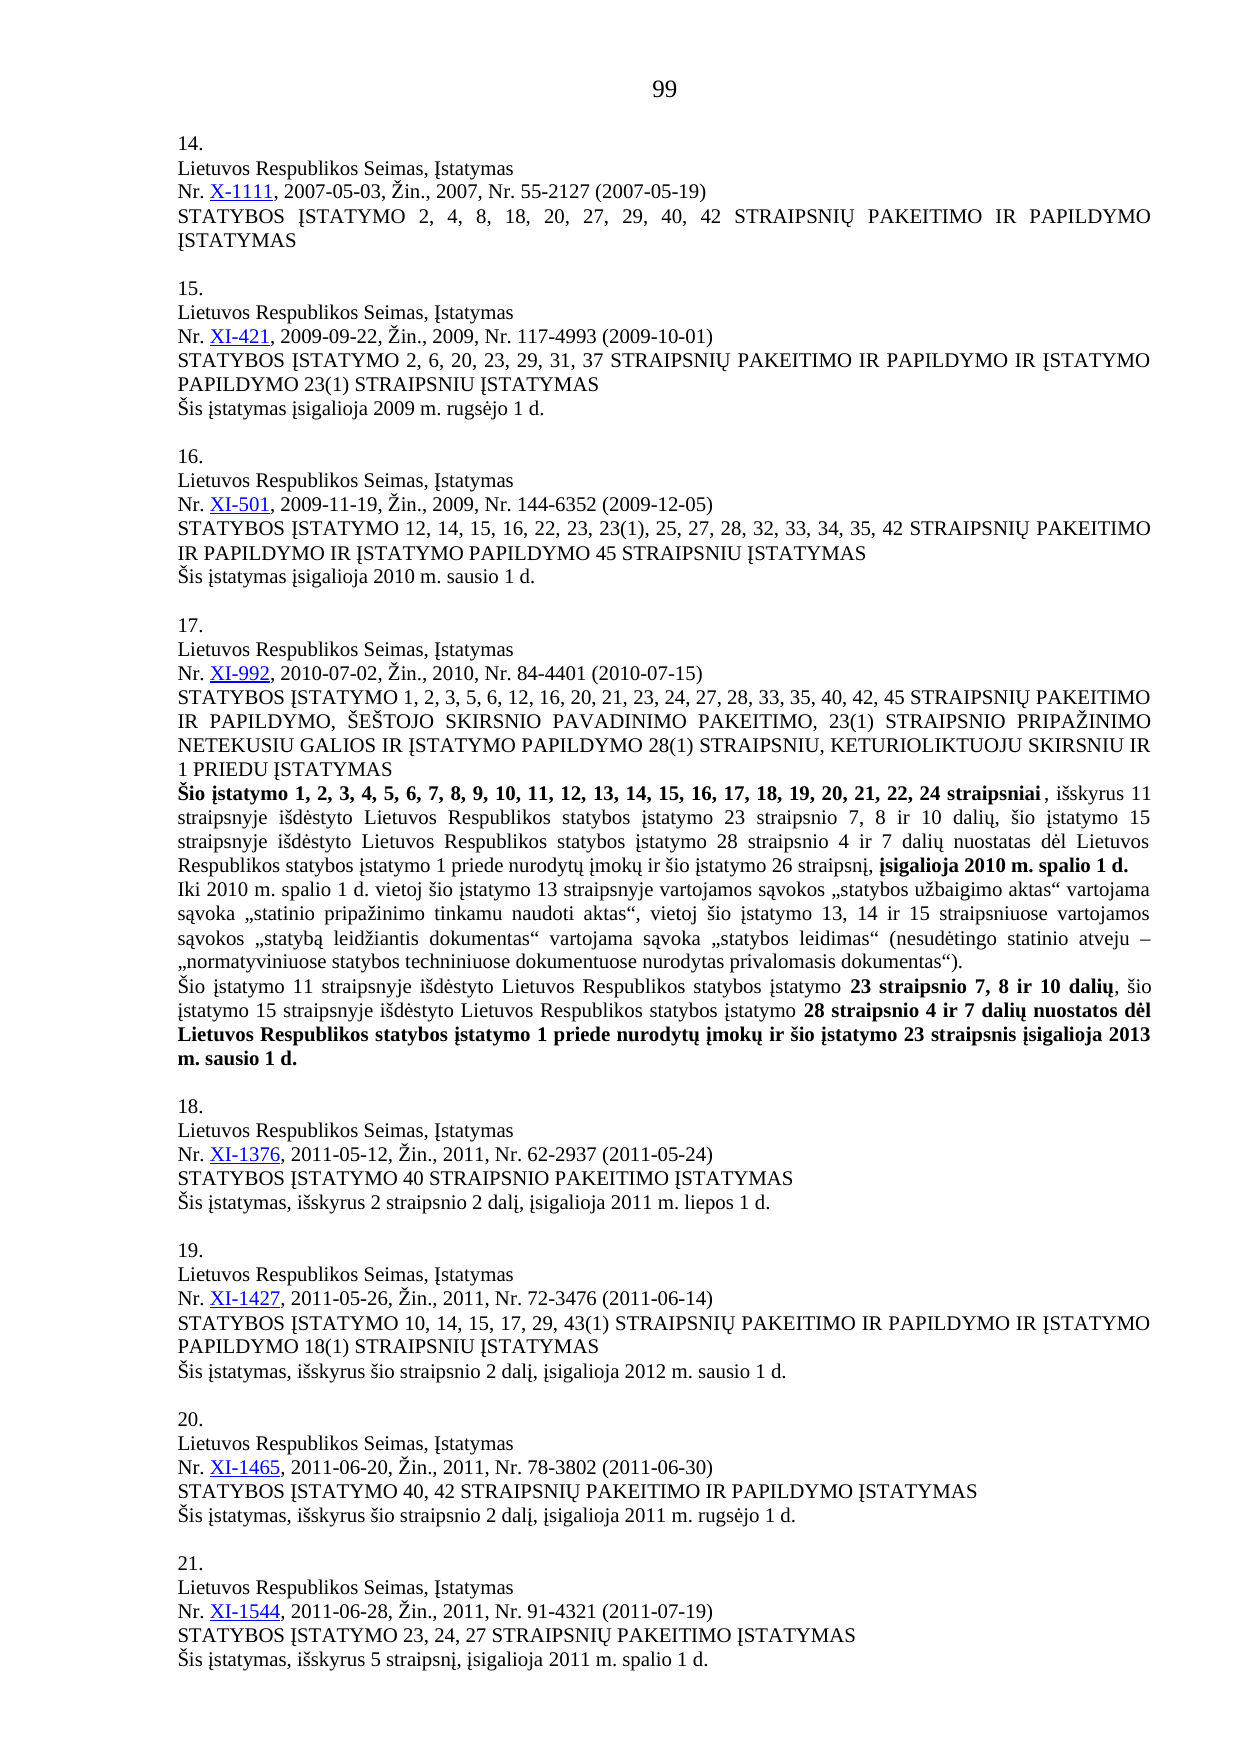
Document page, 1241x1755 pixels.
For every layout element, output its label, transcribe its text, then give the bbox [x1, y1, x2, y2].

text 21. [177, 1551, 1152, 1575]
text STATYBOS ĮSTATYMO 40 STRAIPSNIO PAKEITIMO ĮSTATYMAS [177, 1166, 1152, 1190]
text Nr. XI-421, 2009-09-22, Žin., 2009, Nr. 117-4993 (2009-10-01) [177, 324, 1152, 348]
text Šis įstatymas, išskyrus 2 straipsnio 2 dalį, įsigalioja 2011 m. liepos 1 d. [177, 1190, 1152, 1214]
text Nr. XI-501, 2009-11-19, Žin., 2009, Nr. 144-6352 (2009-12-05) [177, 492, 1152, 516]
text Lietuvos Respublikos Seimas, Įstatymas [177, 468, 1152, 492]
text Šio įstatymo 11 straipsnyje išdėstyto Lietuvos Respublikos statybos įstatymo 23 straipsnio 7, 8 ir 10 dalių, šio įstatymo 15 straipsnyje išdėstyto Lietuvos Respublikos statybos įstatymo 28 straipsnio 4 ir 7 dalių nuostatos dėl Lietuvos Respublikos statybos įstatymo 1 priede nurodytų įmokų ir šio įstatymo 23 straipsnis įsigalioja 2013 m. sausio 1 d. [177, 973, 1152, 1070]
text Iki 2010 m. spalio 1 d. vietoj šio įstatymo 13 straipsnyje vartojamos sąvokos „statybos užbaigimo aktas“ vartojama sąvoka „statinio pripažinimo tinkamu naudoti aktas“, vietoj šio įstatymo 13, 14 ir 15 straipsniuose vartojamos sąvokos „statybą leidžiantis dokumentas“ vartojama sąvoka „statybos leidimas“ (nesudėtingo statinio atveju – „normatyviniuose statybos techniniuose dokumentuose nurodytas privalomasis dokumentas“). [177, 877, 1152, 973]
text Šis įstatymas, išskyrus šio straipsnio 2 dalį, įsigalioja 2011 m. rugsėjo 1 d. [177, 1503, 1152, 1527]
text Šis įstatymas, išskyrus šio straipsnio 2 dalį, įsigalioja 2012 m. sausio 1 d. [177, 1358, 1152, 1383]
text Lietuvos Respublikos Seimas, Įstatymas [177, 1575, 1152, 1599]
text STATYBOS ĮSTATYMO 12, 14, 15, 16, 22, 23, 23(1), 25, 27, 28, 32, 33, 34, 35, 42 STRAIPSNIŲ PAKEITIMO IR PAPILDYMO IR ĮSTATYMO PAPILDYMO 45 STRAIPSNIU ĮSTATYMAS [177, 516, 1152, 564]
text 20. [177, 1407, 1152, 1431]
text STATYBOS ĮSTATYMO 40, 42 STRAIPSNIŲ PAKEITIMO IR PAPILDYMO ĮSTATYMAS [177, 1479, 1152, 1503]
text Nr. XI-992, 2010-07-02, Žin., 2010, Nr. 84-4401 (2010-07-15) [177, 661, 1152, 685]
text Lietuvos Respublikos Seimas, Įstatymas [177, 300, 1152, 324]
text STATYBOS ĮSTATYMO 2, 6, 20, 23, 29, 31, 37 STRAIPSNIŲ PAKEITIMO IR PAPILDYMO IR ĮSTATYMO PAPILDYMO 23(1) STRAIPSNIU ĮSTATYMAS [177, 348, 1152, 396]
text Lietuvos Respublikos Seimas, Įstatymas [177, 637, 1152, 661]
text Lietuvos Respublikos Seimas, Įstatymas [177, 1262, 1152, 1286]
text Nr. XI-1427, 2011-05-26, Žin., 2011, Nr. 72-3476 (2011-06-14) [177, 1286, 1152, 1310]
text Lietuvos Respublikos Seimas, Įstatymas [177, 1431, 1152, 1455]
text Lietuvos Respublikos Seimas, Įstatymas [177, 1118, 1152, 1142]
text Nr. XI-1465, 2011-06-20, Žin., 2011, Nr. 78-3802 (2011-06-30) [177, 1455, 1152, 1479]
text Šio įstatymo 1, 2, 3, 4, 5, 6, 7, 8, 9, 10, 11, 12, 13, 14, 15, 16, 17, 18, 19, 20, 21, 22, 24 straipsniai, išskyrus 11 straipsnyje išdėstyto Lietuvos Respublikos statybos įstatymo 23 straipsnio 7, 8 ir 10 dalių, šio įstatymo 15 straipsnyje išdėstyto Lietuvos Respublikos statybos įstatymo 28 straipsnio 4 ir 7 dalių nuostatas dėl Lietuvos Respublikos statybos įstatymo 1 priede nurodytų įmokų ir šio įstatymo 26 straipsnį, įsigalioja 2010 m. spalio 1 d. [177, 781, 1152, 877]
text STATYBOS ĮSTATYMO 23, 24, 27 STRAIPSNIŲ PAKEITIMO ĮSTATYMAS [177, 1623, 1152, 1647]
text STATYBOS ĮSTATYMO 1, 2, 3, 5, 6, 12, 16, 20, 21, 23, 24, 27, 28, 33, 35, 40, 42, 45 STRAIPSNIŲ PAKEITIMO IR PAPILDYMO, ŠEŠTOJO SKIRSNIO PAVADINIMO PAKEITIMO, 23(1) STRAIPSNIO PRIPAŽINIMO NETEKUSIU GALIOS IR ĮSTATYMO PAPILDYMO 28(1) STRAIPSNIU, KETURIOLIKTUOJU SKIRSNIU IR 1 PRIEDU ĮSTATYMAS [177, 685, 1152, 781]
text Šis įstatymas įsigalioja 2010 m. sausio 1 d. [177, 564, 1152, 588]
text 16. [177, 444, 1152, 468]
text Nr. XI-1544, 2011-06-28, Žin., 2011, Nr. 91-4321 (2011-07-19) [177, 1599, 1152, 1623]
text STATYBOS ĮSTATYMO 10, 14, 15, 17, 29, 43(1) STRAIPSNIŲ PAKEITIMO IR PAPILDYMO IR ĮSTATYMO PAPILDYMO 18(1) STRAIPSNIU ĮSTATYMAS [177, 1310, 1152, 1358]
text STATYBOS ĮSTATYMO 2, 4, 8, 18, 20, 27, 29, 40, 42 STRAIPSNIŲ PAKEITIMO IR PAPILDYMO ĮSTATYMAS [177, 203, 1152, 252]
text Nr. XI-1376, 2011-05-12, Žin., 2011, Nr. 62-2937 (2011-05-24) [177, 1142, 1152, 1166]
text Nr. X-1111, 2007-05-03, Žin., 2007, Nr. 55-2127 (2007-05-19) [177, 179, 1152, 203]
text Lietuvos Respublikos Seimas, Įstatymas [177, 155, 1152, 179]
text 15. [177, 276, 1152, 300]
text 19. [177, 1238, 1152, 1262]
text 18. [177, 1094, 1152, 1118]
text Šis įstatymas įsigalioja 2009 m. rugsėjo 1 d. [177, 396, 1152, 420]
text Šis įstatymas, išskyrus 5 straipsnį, įsigalioja 2011 m. spalio 1 d. [177, 1647, 1152, 1671]
text 17. [177, 613, 1152, 637]
text 14. [177, 131, 1152, 155]
